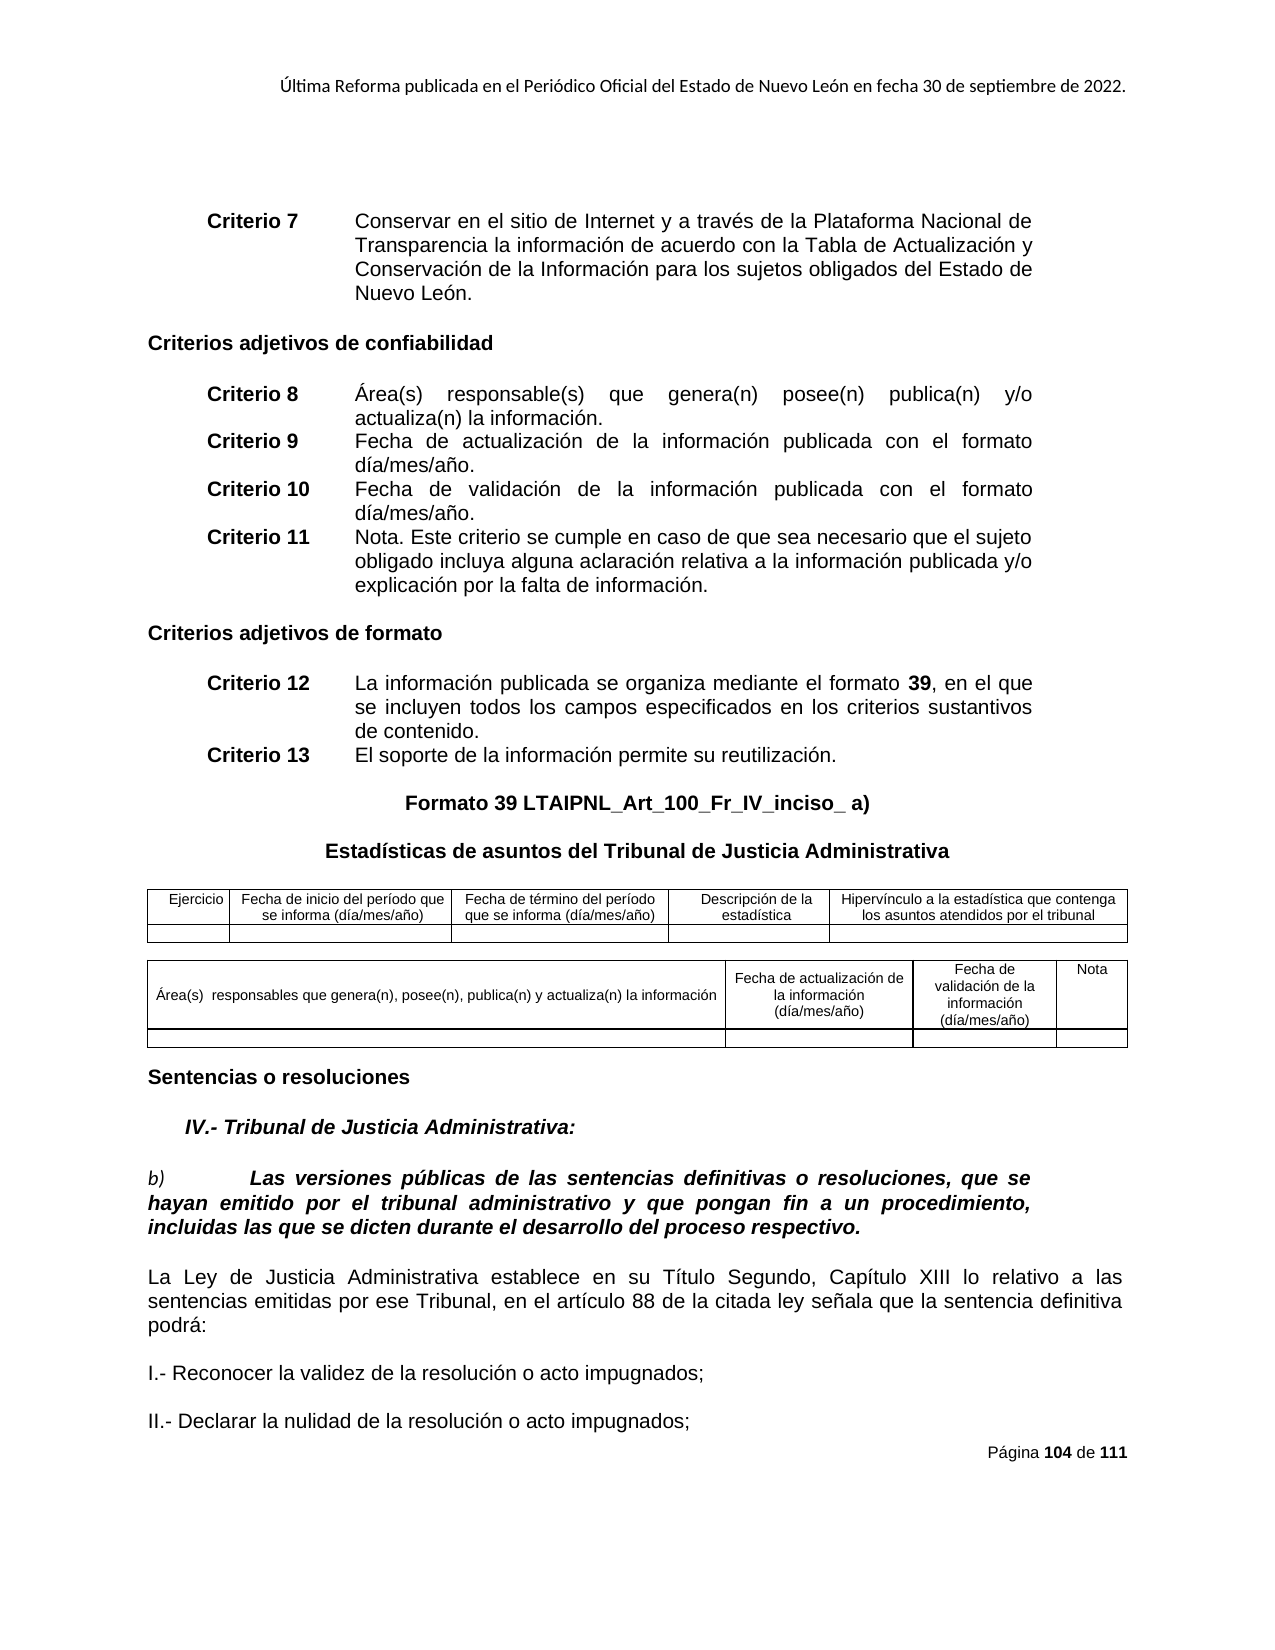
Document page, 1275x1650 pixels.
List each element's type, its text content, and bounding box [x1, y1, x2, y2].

table_header Hipervínculo a la estadística que contenga los asuntos atendidos por el tribunal [830, 890, 1127, 924]
text Estadísticas de asuntos del Tribunal de Justicia Administrativa [148, 839, 1127, 863]
table_cell [914, 1030, 1056, 1046]
text Criterio 13 El soporte de la información permite su reutilización. [207, 743, 1033, 767]
table_header Fecha de validación de la información (día/mes/año) [914, 961, 1056, 1028]
text Sentencias o resoluciones [148, 1065, 1127, 1089]
text Criterio 11 Nota. Este criterio se cumple en caso de que sea necesario que el sujeto obligado incluya alguna aclaración relativa a la información publicada y/o explicación por la falta de información. [207, 525, 1033, 597]
text IV.- Tribunal de Justicia Administrativa: [185, 1115, 1039, 1139]
table_header Fecha de inicio del período que se informa (día/mes/año) [230, 890, 451, 924]
table_cell [830, 925, 1127, 942]
table_cell [452, 925, 668, 942]
table_cell [669, 925, 829, 942]
text II.- Declarar la nulidad de la resolución o acto impugnados; [148, 1409, 1124, 1433]
table_cell [148, 1030, 725, 1046]
table_cell [1057, 1030, 1127, 1046]
text Criterio 8 Área(s) responsable(s) que genera(n) posee(n) publica(n) y/o actualiza(n) la información. [207, 381, 1033, 429]
text Criterios adjetivos de formato [148, 621, 1127, 645]
table_cell [148, 925, 229, 942]
table_cell [726, 1030, 912, 1046]
table_header Fecha de actualización de la información (día/mes/año) [726, 961, 912, 1028]
text Criterio 10 Fecha de validación de la información publicada con el formato día/mes/año. [207, 477, 1033, 525]
table_cell [230, 925, 451, 942]
text Criterio 9 Fecha de actualización de la información publicada con el formato día/mes/año. [207, 429, 1033, 477]
table_header Ejercicio [148, 890, 229, 924]
table_header Descripción de la estadística [669, 890, 829, 924]
text Criterios adjetivos de confiabilidad [148, 331, 1127, 355]
text Formato 39 LTAIPNL_Art_100_Fr_IV_inciso_ a) [148, 791, 1127, 815]
text I.- Reconocer la validez de la resolución o acto impugnados; [148, 1361, 1124, 1385]
table_header Fecha de término del período que se informa (día/mes/año) [452, 890, 668, 924]
list Las versiones públicas de las sentencias definitivas o resoluciones, que se hayan emitido por el tribunal administrativo y que pongan fin a un procedimiento, incluidas las que se dicten durante el desarrollo del proceso respectivo. [148, 1165, 1034, 1239]
text La Ley de Justicia Administrativa establece en su Título Segundo, Capítulo XIII lo relativo a las sentencias emitidas por ese Tribunal, en el artículo 88 de la citada ley señala que la sentencia definitiva podrá: [148, 1265, 1124, 1337]
table_header Nota [1057, 961, 1127, 1028]
text Criterio 7 Conservar en el sitio de Internet y a través de la Plataforma Nacional de Transparencia la información de acuerdo con la Tabla de Actualización y Conservación de la Información para los sujetos obligados del Estado de Nuevo León. [207, 209, 1033, 305]
table_header Área(s) responsables que genera(n), posee(n), publica(n) y actualiza(n) la información [148, 961, 725, 1028]
text Criterio 12 La información publicada se organiza mediante el formato 39, en el que se incluyen todos los campos especificados en los criterios sustantivos de contenido. [207, 671, 1033, 743]
